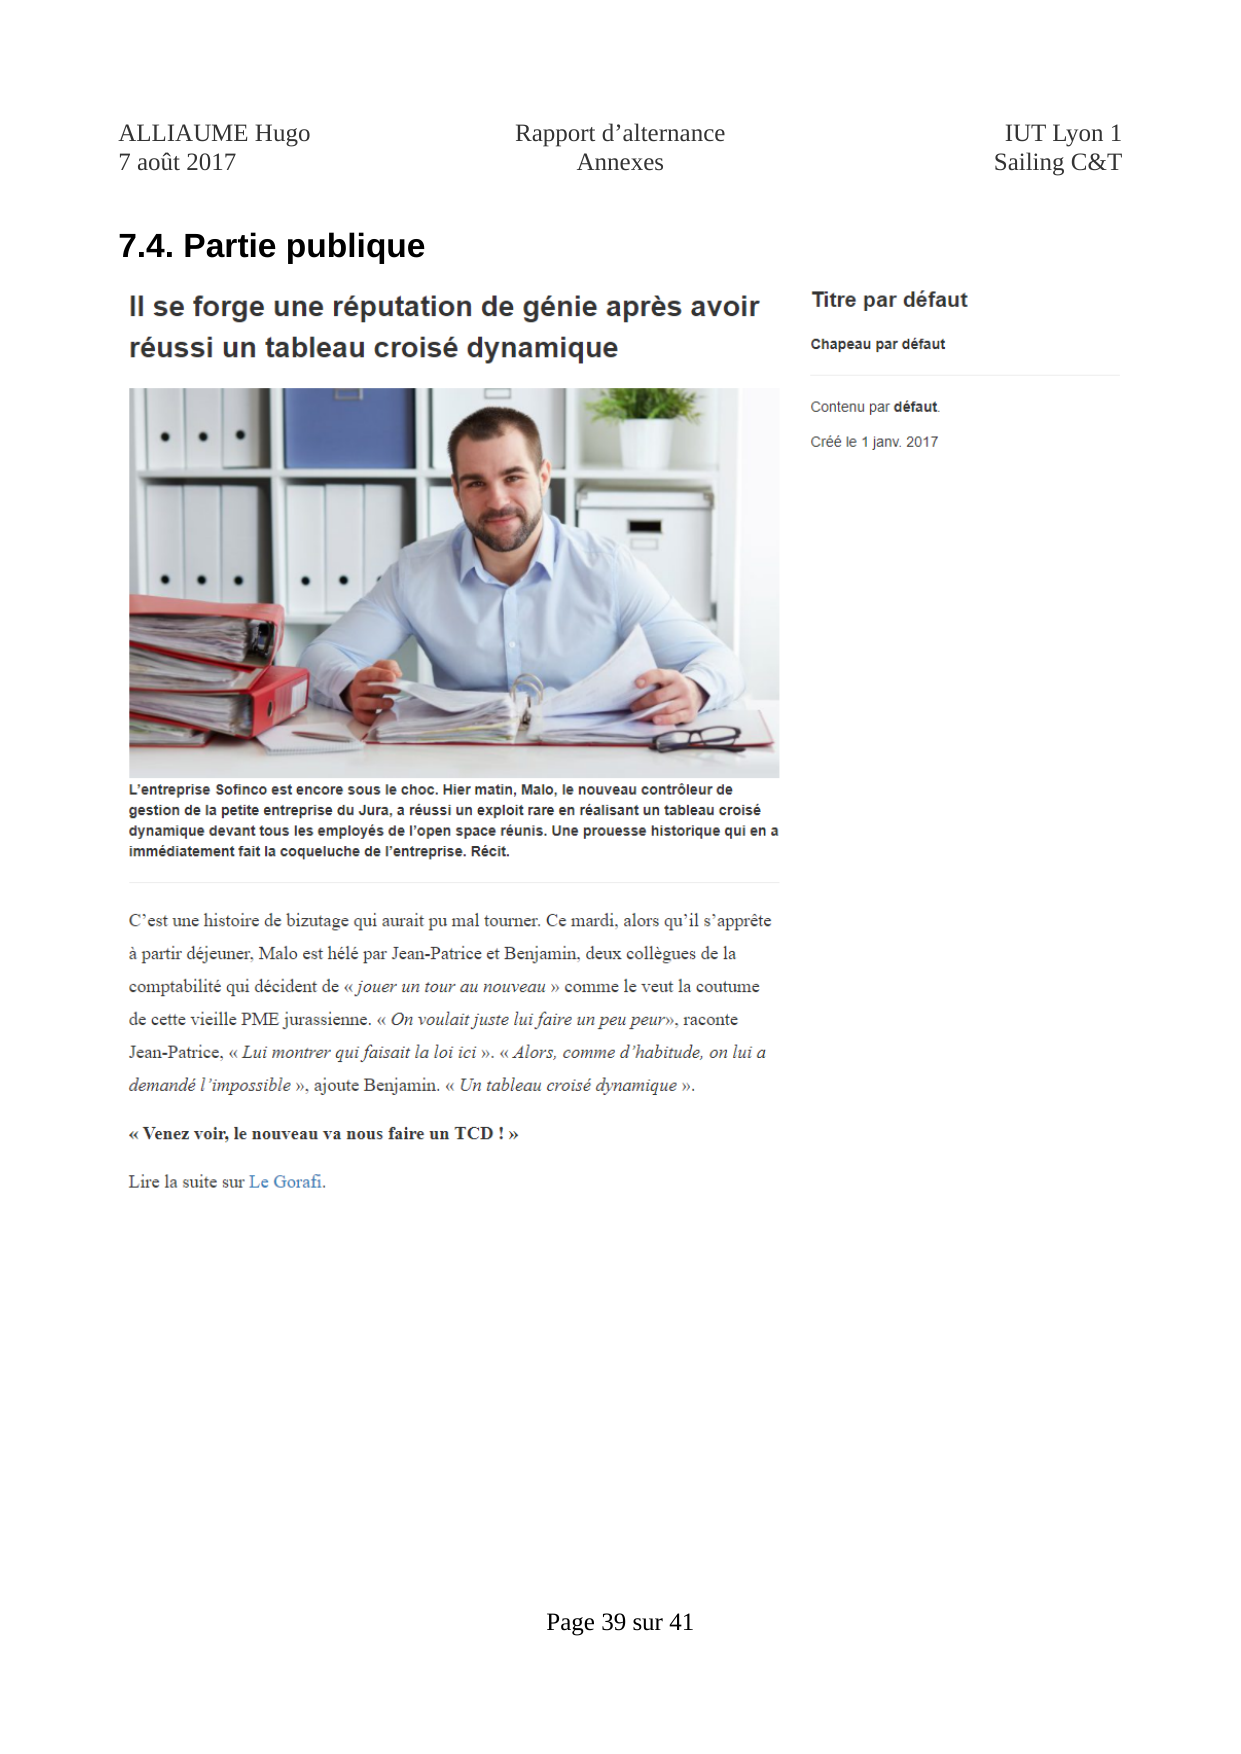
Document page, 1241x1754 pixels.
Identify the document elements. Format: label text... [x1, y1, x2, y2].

subtitle 7.4. Partie publique [118, 226, 1122, 264]
picture [118, 277, 1123, 1201]
